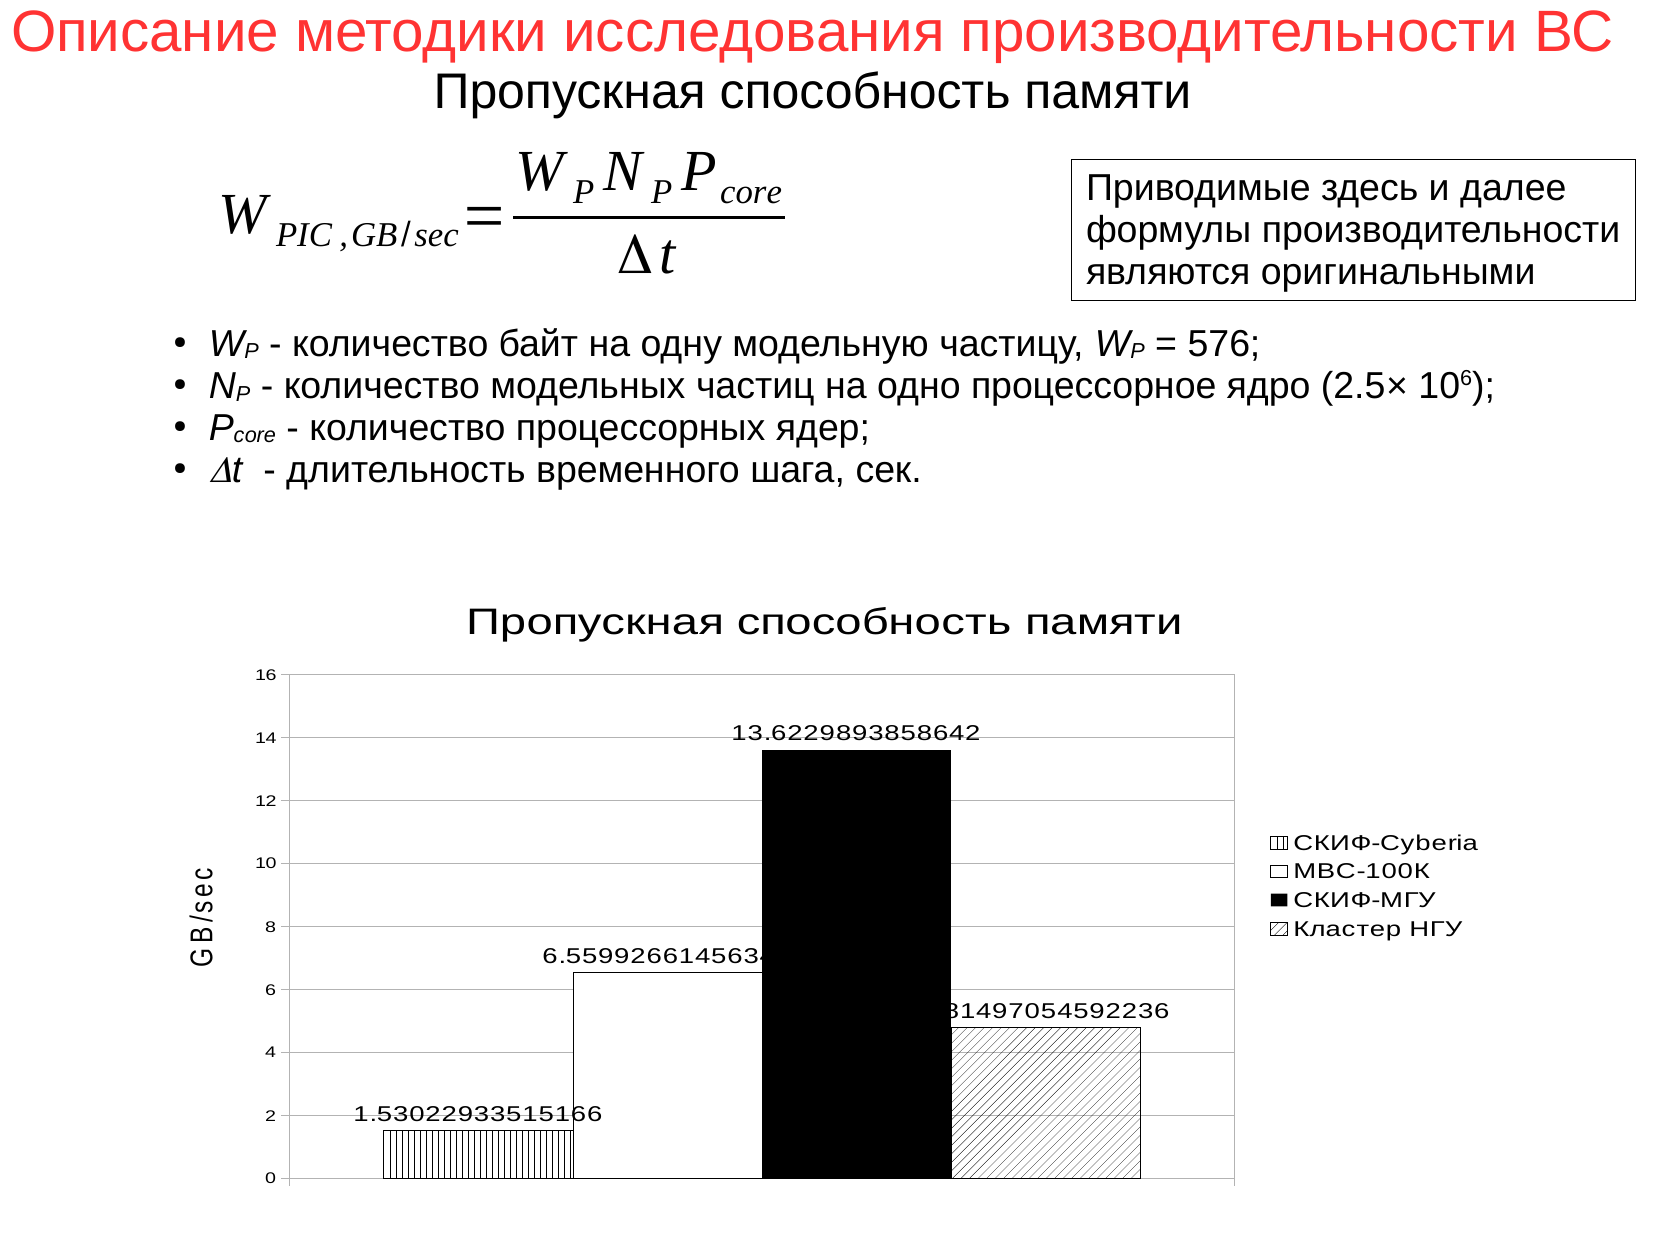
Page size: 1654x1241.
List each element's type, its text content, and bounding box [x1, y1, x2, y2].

chart [212, 139, 793, 286]
title Описание методики исследования производительности ВС Пропускная способность памяти [0, 0, 1636, 163]
text_box WP - количество байт на одну модельную частицу, WP = 576; NP - количество модельных частиц на одно процессорное ядро (2.5× 106); Pcore - количество процессорных ядер; Dt - длительность временного шага, сек. [158, 315, 1531, 544]
text_box Приводимые здесь и далее формулы производительности являются оригинальными [1071, 159, 1636, 301]
chart [150, 571, 1501, 1201]
